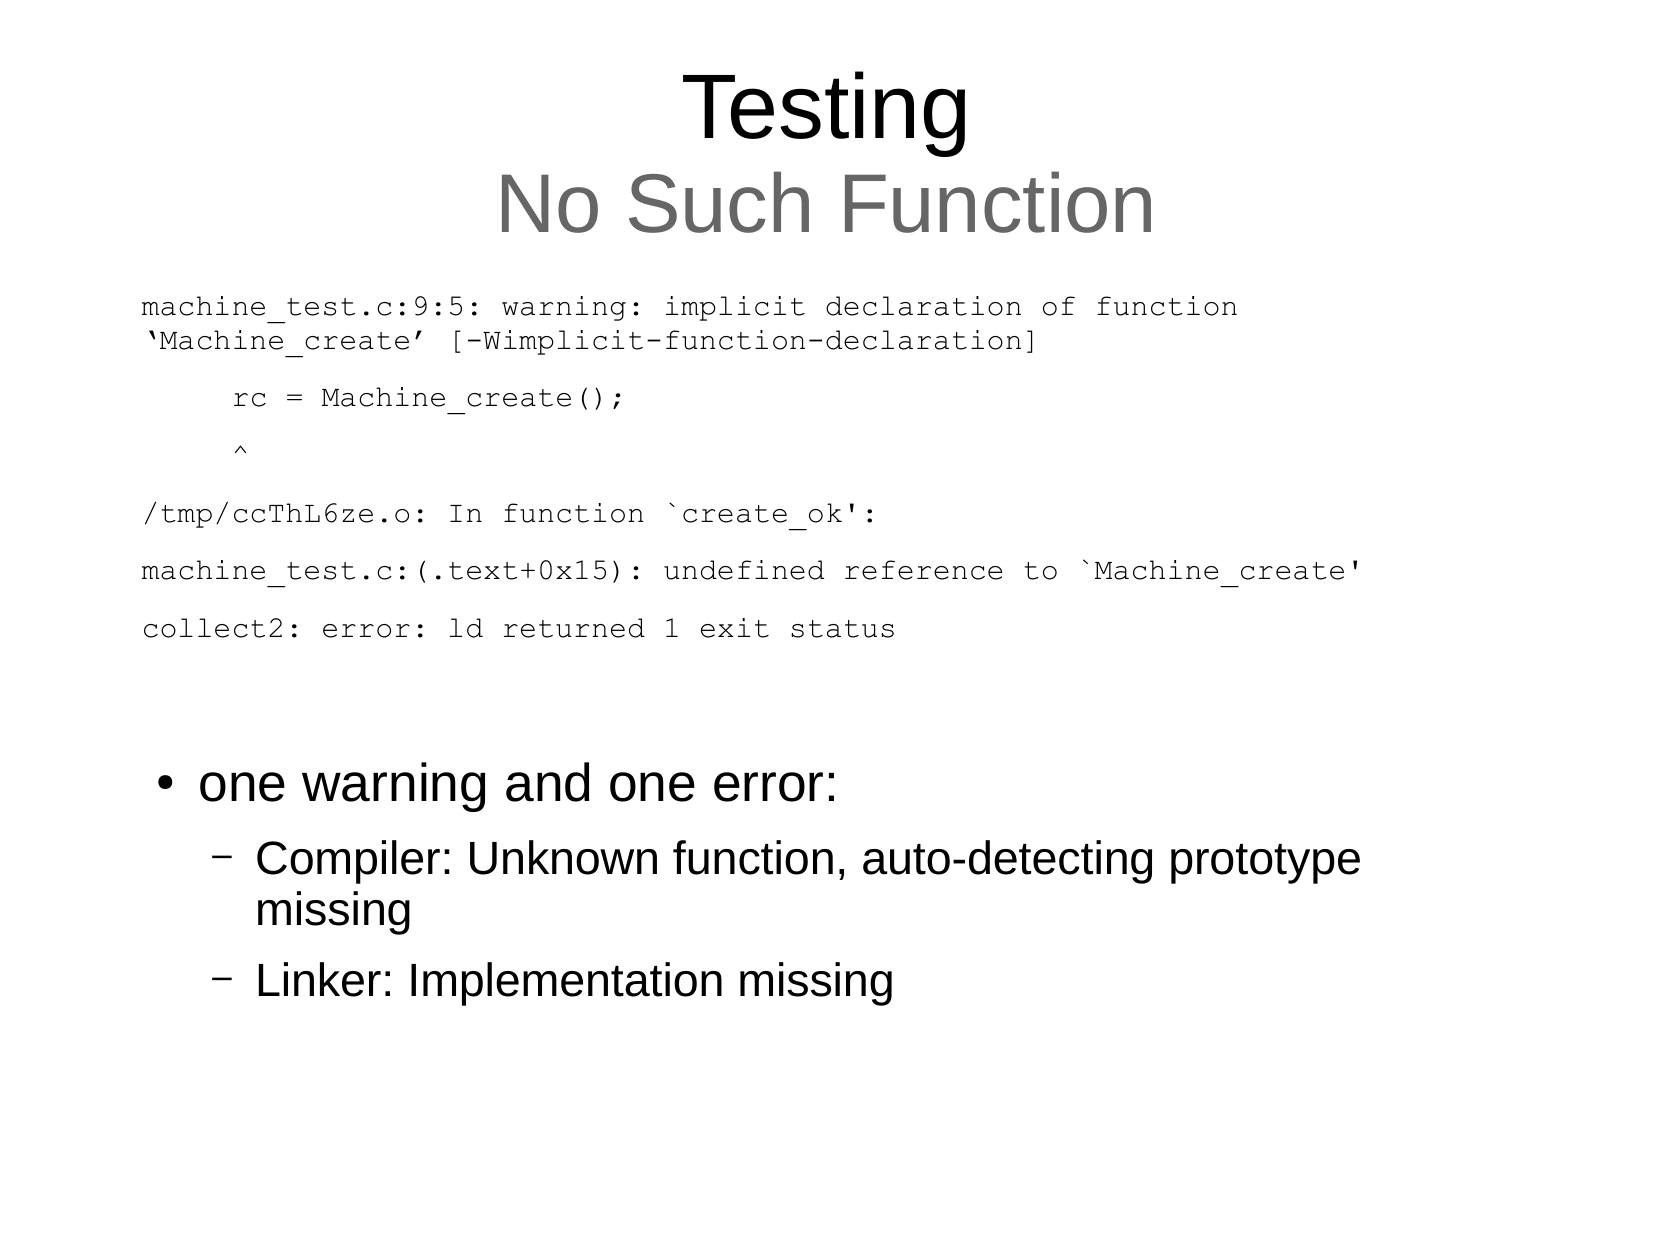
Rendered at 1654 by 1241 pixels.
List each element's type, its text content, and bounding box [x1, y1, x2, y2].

title Testing No Such Function [82, 49, 1571, 257]
list machine_test.c:9:5: warning: implicit declaration of function ‘Machine_create’ [-Wimplicit-function-declaration] rc = Machine_create(); ^ /tmp/ccThL6ze.o: In function `create_ok': machine_test.c:(.text+0x15): undefined reference to `Machine_create' collect2: error: ld returned 1 exit status one warning and one error: Compiler: Unknown function, auto-detecting prototype missing Linker: Implementation missing [141, 290, 1501, 1010]
